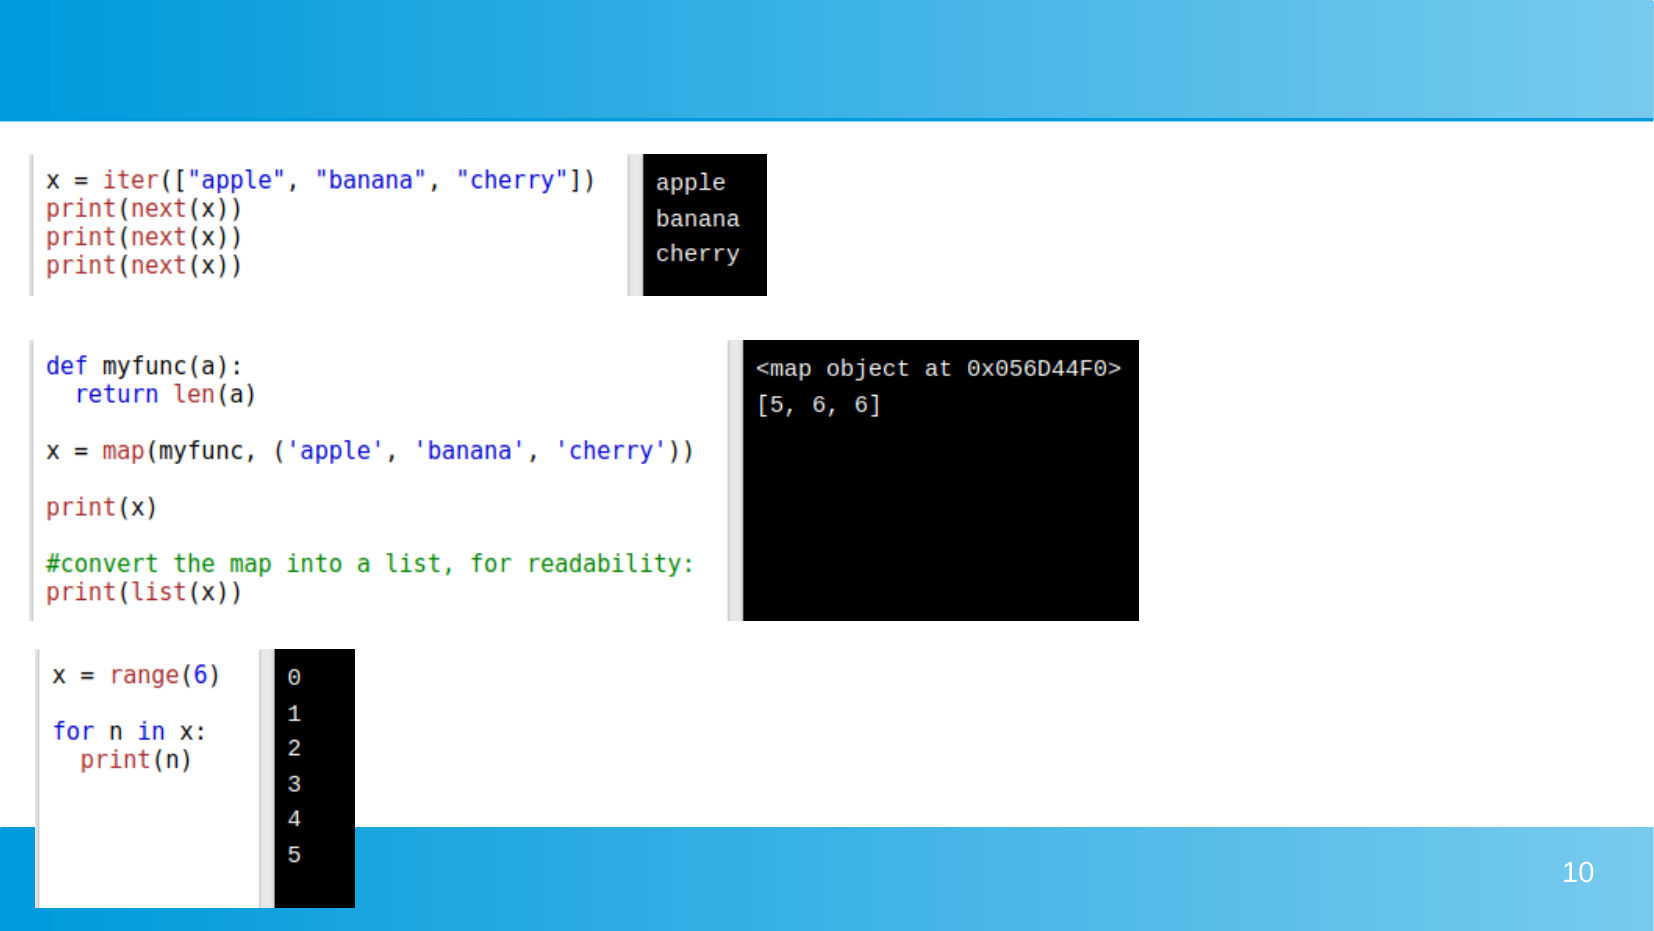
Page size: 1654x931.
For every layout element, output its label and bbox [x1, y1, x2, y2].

picture [29, 154, 767, 296]
picture [29, 340, 1139, 621]
picture [35, 649, 355, 908]
